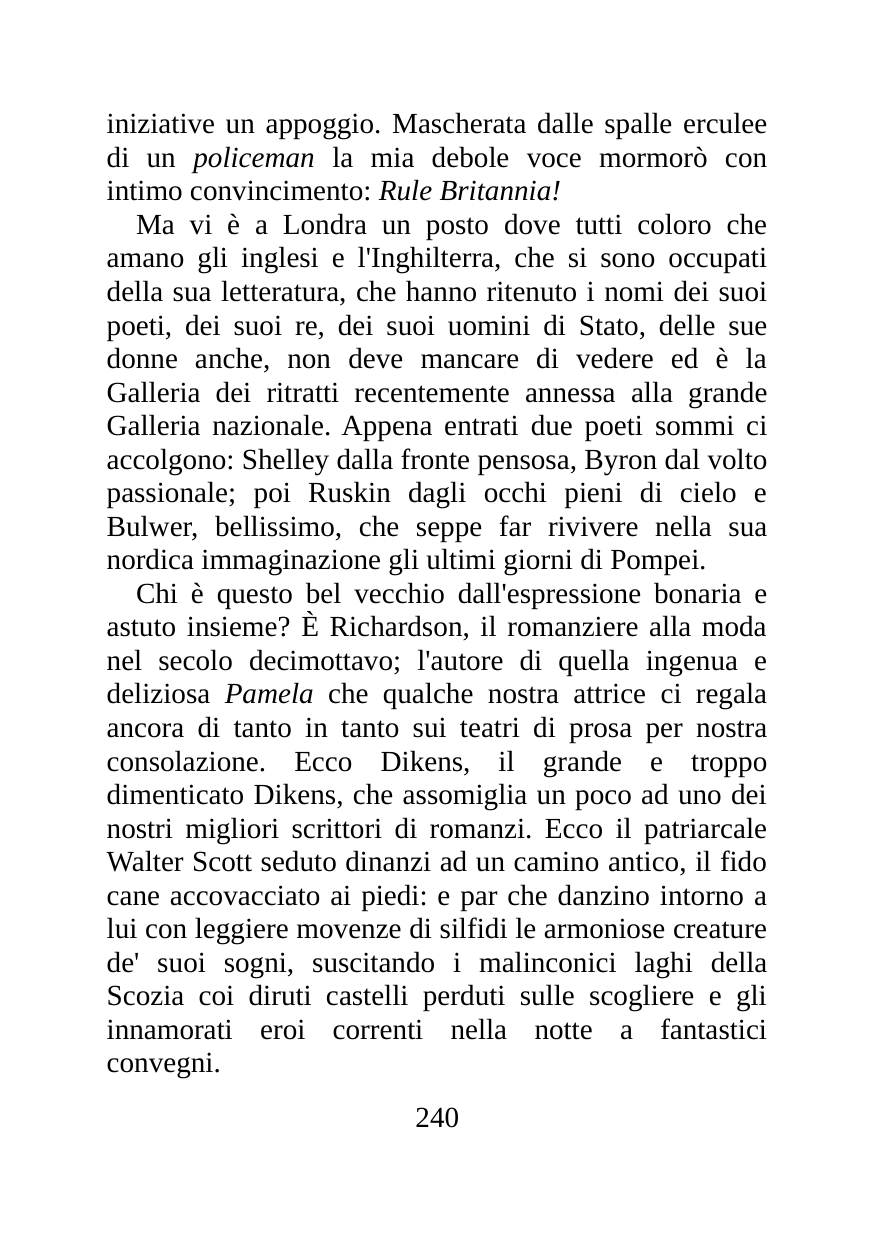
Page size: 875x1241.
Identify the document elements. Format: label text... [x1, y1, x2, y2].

text Chi è questo bel vecchio dall'espressione bonaria e astuto insieme? È Richardson, il romanziere alla moda nel secolo decimottavo; l'autore di quella ingenua e deliziosa Pamela che qualche nostra attrice ci regala ancora di tanto in tanto sui teatri di prosa per nostra consolazione. Ecco Dikens, il grande e troppo dimenticato Dikens, che assomiglia un poco ad uno dei nostri migliori scrittori di romanzi. Ecco il patriarcale Walter Scott seduto dinanzi ad un camino antico, il fido cane accovacciato ai piedi: e par che danzino intorno a lui con leggiere movenze di silfidi le armoniose creature de' suoi sogni, suscitando i malinconici laghi della Scozia coi diruti castelli perduti sulle scogliere e gli innamorati eroi correnti nella notte a fantastici convegni. [106, 576, 768, 1079]
text Ma vi è a Londra un posto dove tutti coloro che amano gli inglesi e l'Inghilterra, che si sono occupati della sua letteratura, che hanno ritenuto i nomi dei suoi poeti, dei suoi re, dei suoi uomini di Stato, delle sue donne anche, non deve mancare di vedere ed è la Galleria dei ritratti recentemente annessa alla grande Galleria nazionale. Appena entrati due poeti sommi ci accolgono: Shelley dalla fronte pensosa, Byron dal volto passionale; poi Ruskin dagli occhi pieni di cielo e Bulwer, bellissimo, che seppe far rivivere nella sua nordica immaginazione gli ultimi giorni di Pompei. [106, 207, 768, 576]
text iniziative un appoggio. Mascherata dalle spalle erculee di un policeman la mia debole voce mormorò con intimo convincimento: Rule Britannia! [106, 106, 768, 207]
